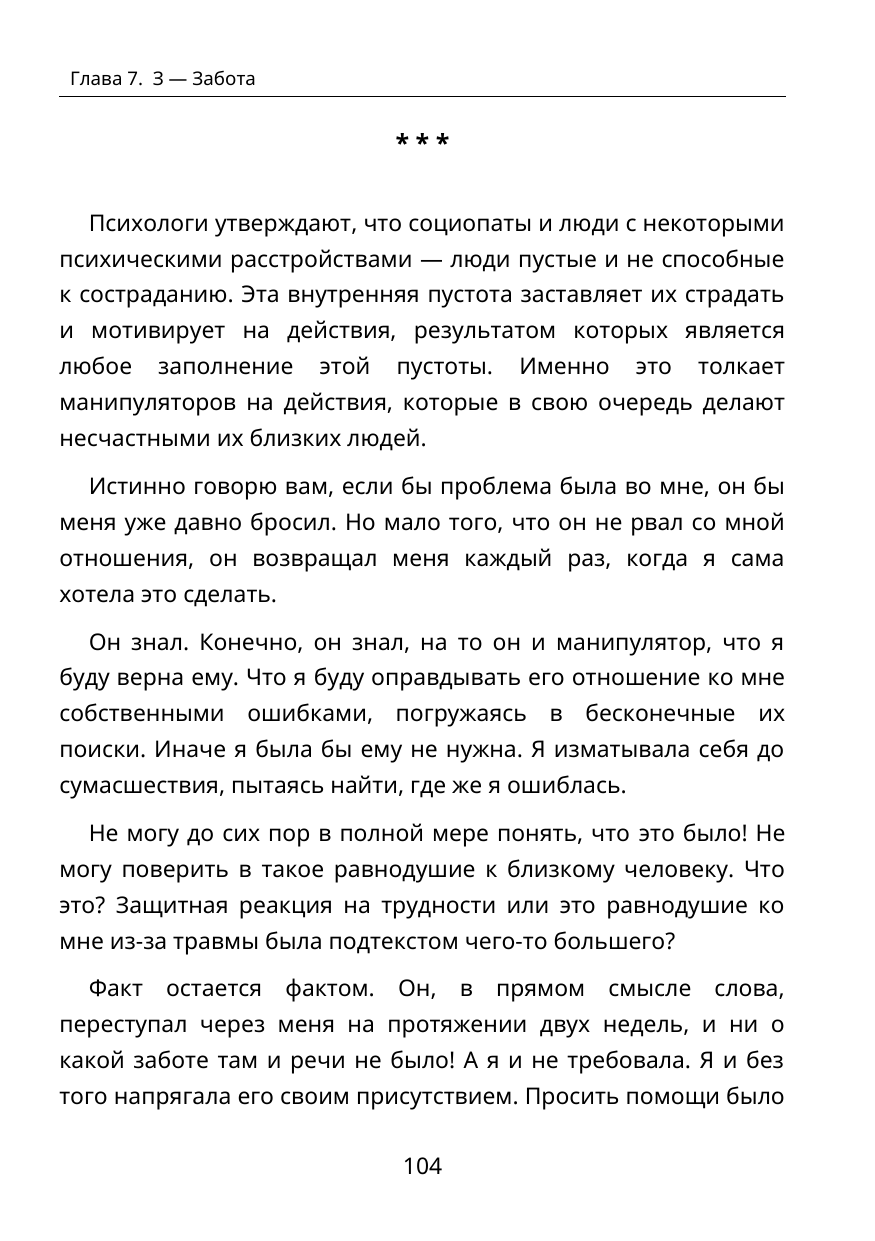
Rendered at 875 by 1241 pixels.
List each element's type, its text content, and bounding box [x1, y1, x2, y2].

text Истинно говорю вам, если бы проблема была во мне, он бы меня уже давно бросил. Но мало того, что он не рвал со мной отношения, он возвращал меня каждый раз, когда я сама хотела это сделать. [59, 470, 786, 609]
subtitle * * * [59, 126, 786, 160]
text Он знал. Конечно, он знал, на то он и манипулятор, что я буду верна ему. Что я буду оправдывать его отношение ко мне собственными ошибками, погружаясь в бесконечные их поиски. Иначе я была бы ему не нужна. Я изматывала себя до сумасшествия, пытаясь найти, где же я ошиблась. [59, 625, 786, 800]
text Не могу до сих пор в полной мере понять, что это было! Не могу поверить в такое равнодушие к близкому человеку. Что это? Защитная реакция на трудности или это равнодушие ко мне из-за травмы была подтекстом чего-то большего? [59, 817, 786, 956]
text Психологи утверждают, что социопаты и люди с некоторыми психическими расстройствами — люди пустые и не способные к состраданию. Эта внутренняя пустота заставляет их страдать и мотивирует на действия, результатом которых является любое заполнение этой пустоты. Именно это толкает манипуляторов на действия, которые в свою очередь делают несчастными их близких людей. [59, 207, 786, 453]
text Факт остается фактом. Он, в прямом смысле слова, переступал через меня на протяжении двух недель, и ни о какой заботе там и речи не было! А я и не требовала. Я и без того напрягала его своим присутствием. Просить помощи было [59, 972, 786, 1111]
